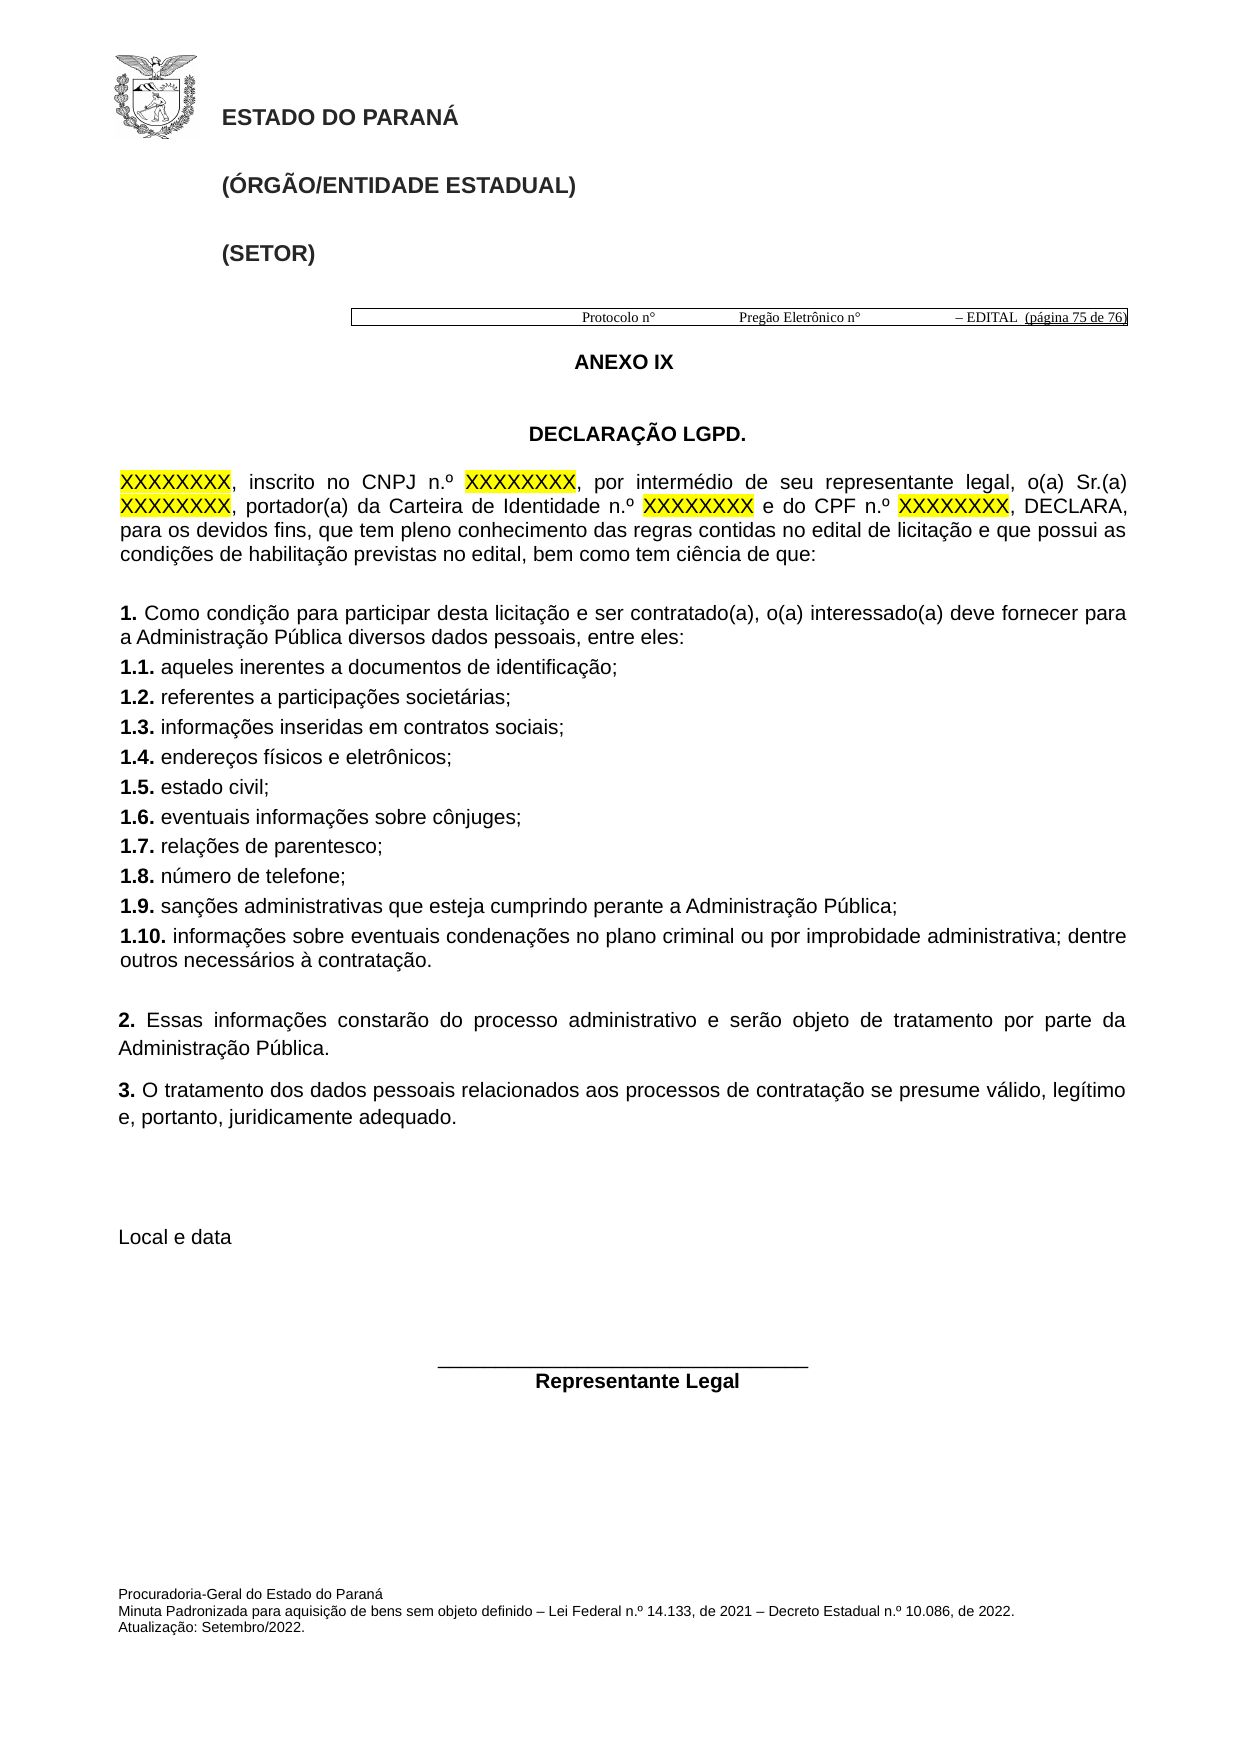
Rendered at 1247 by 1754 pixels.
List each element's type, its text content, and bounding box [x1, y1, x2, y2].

text 1.2. referentes a participações societárias; [120, 685, 1128, 709]
text 1.8. número de telefone; [120, 864, 1128, 888]
text XXXXXXXX, inscrito no CNPJ n.º XXXXXXXX, por intermédio de seu representante legal, o(a) Sr.(a) XXXXXXXX, portador(a) da Carteira de Identidade n.º XXXXXXXX e do CPF n.º XXXXXXXX, DECLARA, para os devidos fins, que tem pleno conhecimento das regras contidas no edital de licitação e que possui as condições de habilitação previstas no edital, bem como tem ciência de que: [120, 469, 1128, 565]
text DECLARAÇÃO LGPD. [146, 422, 1129, 446]
text 1.7. relações de parentesco; [120, 834, 1128, 858]
text ANEXO IX [120, 350, 1128, 374]
picture [113, 54, 199, 140]
text 1.10. informações sobre eventuais condenações no plano criminal ou por improbidade administrativa; dentre outros necessários à contratação. [120, 924, 1128, 972]
text 3. O tratamento dos dados pessoais relacionados aos processos de contratação se presume válido, legítimo e, portanto, juridicamente adequado. [118, 1077, 1128, 1129]
text 1.3. informações inseridas em contratos sociais; [120, 715, 1128, 739]
text 1. Como condição para participar desta licitação e ser contratado(a), o(a) interessado(a) deve fornecer para a Administração Pública diversos dados pessoais, entre eles: [120, 601, 1128, 649]
text 1.6. eventuais informações sobre cônjuges; [120, 804, 1128, 828]
text 1.1. aqueles inerentes a documentos de identificação; [120, 655, 1128, 679]
text 1.5. estado civil; [120, 774, 1128, 798]
text 1.4. endereços físicos e eletrônicos; [120, 745, 1128, 769]
text 2. Essas informações constarão do processo administrativo e serão objeto de tratamento por parte da Administração Pública. [118, 1008, 1128, 1059]
text Local e data [118, 1225, 1128, 1249]
text ________________________________ [118, 1344, 1128, 1368]
text Representante Legal [146, 1368, 1129, 1392]
text 1.9. sanções administrativas que esteja cumprindo perante a Administração Pública; [120, 894, 1128, 918]
